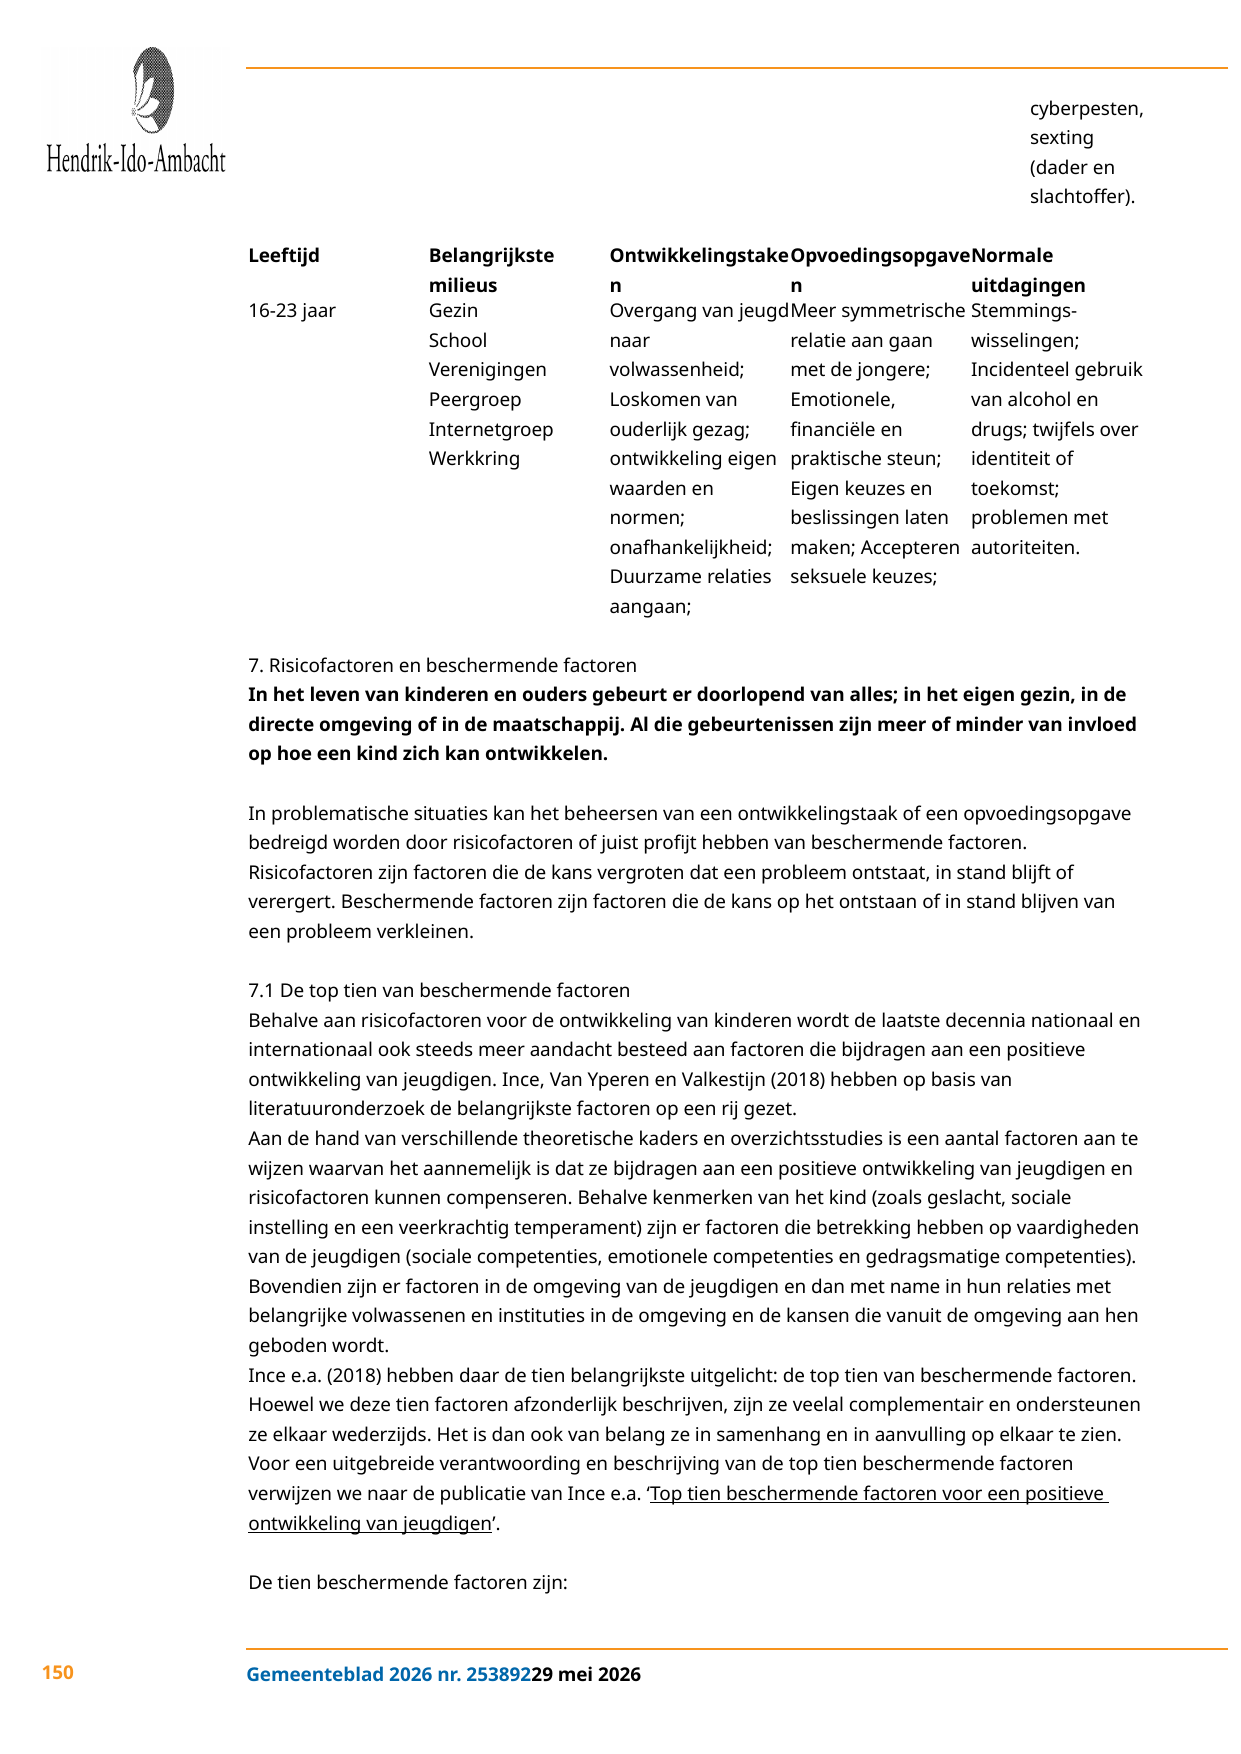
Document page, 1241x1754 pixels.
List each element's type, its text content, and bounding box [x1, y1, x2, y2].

table_cell [790, 95, 971, 209]
text In problematische situaties kan het beheersen van een ontwikkelingstaak of een opvoedingsopgave bedreigd worden door risicofactoren of juist profijt hebben van beschermende factoren. Risicofactoren zijn factoren die de kans vergroten dat een probleem ontstaat, in stand blijft of verergert. Beschermende factoren zijn factoren die de kans op het ontstaan of in stand blijven van een probleem verkleinen. [248, 800, 1152, 944]
text 7.1 De top tien van beschermende factoren [248, 977, 1152, 1003]
table_cell Meer symmetrische relatie aan gaan met de jongere; Emotionele, financiële en praktische steun; Eigen keuzes en beslissingen laten maken; Accepteren seksuele keuzes; [790, 298, 971, 619]
table_cell [429, 95, 609, 209]
text De tien beschermende factoren zijn: [248, 1569, 1152, 1595]
text Ince e.a. (2018) hebben daar de tien belangrijkste uitgelicht: de top tien van beschermende factoren. Hoewel we deze tien factoren afzonderlijk beschrijven, zijn ze veelal complementair en ondersteunen ze elkaar wederzijds. Het is dan ook van belang ze in samenhang en in aanvulling op elkaar te zien. Voor een uitgebreide verantwoording en beschrijving van de top tien beschermende factoren verwijzen we naar de publicatie van Ince e.a. ‘Top tien beschermende factoren voor een positieve ontwikkeling van jeugdigen’. [248, 1362, 1152, 1536]
table_cell [248, 95, 429, 209]
table_header Opvoedingsopgaven [790, 242, 971, 297]
table_header Ontwikkelingstaken [609, 242, 790, 297]
picture [41, 47, 231, 172]
text 7. Risicofactoren en beschermende factoren [248, 652, 1152, 678]
table_cell Stemmings- wisselingen; Incidenteel gebruik van alcohol en drugs; twijfels over identiteit of toekomst; problemen met autoriteiten. [971, 298, 1152, 619]
table_cell Gezin School Verenigingen Peergroep Internetgroep Werkkring [429, 298, 609, 619]
text In het leven van kinderen en ouders gebeurt er doorlopend van alles; in het eigen gezin, in de directe omgeving of in de maatschappij. Al die gebeurtenissen zijn meer of minder van invloed op hoe een kind zich kan ontwikkelen. [248, 681, 1152, 766]
table_header Leeftijd [248, 242, 429, 297]
table_cell cyberpesten, sexting (dader en slachtoffer). [971, 95, 1152, 209]
text Behalve aan risicofactoren voor de ontwikkeling van kinderen wordt de laatste decennia nationaal en internationaal ook steeds meer aandacht besteed aan factoren die bijdragen aan een positieve ontwikkeling van jeugdigen. Ince, Van Yperen en Valkestijn (2018) hebben op basis van literatuuronderzoek de belangrijkste factoren op een rij gezet. [248, 1007, 1152, 1121]
table_header Belangrijkste milieus [429, 242, 609, 297]
table_cell [609, 95, 790, 209]
table_cell Overgang van jeugd naar volwassenheid; Loskomen van ouderlijk gezag; ontwikkeling eigen waarden en normen; onafhankelijkheid; Duurzame relaties aangaan; [609, 298, 790, 619]
text Aan de hand van verschillende theoretische kaders en overzichtsstudies is een aantal factoren aan te wijzen waarvan het aannemelijk is dat ze bijdragen aan een positieve ontwikkeling van jeugdigen en risicofactoren kunnen compenseren. Behalve kenmerken van het kind (zoals geslacht, sociale instelling en een veerkrachtig temperament) zijn er factoren die betrekking hebben op vaardigheden van de jeugdigen (sociale competenties, emotionele competenties en gedragsmatige competenties). Bovendien zijn er factoren in de omgeving van de jeugdigen en dan met name in hun relaties met belangrijke volwassenen en instituties in de omgeving en de kansen die vanuit de omgeving aan hen geboden wordt. [248, 1125, 1152, 1358]
table_header Normale uitdagingen [971, 242, 1152, 297]
table_cell 16-23 jaar [248, 298, 429, 619]
